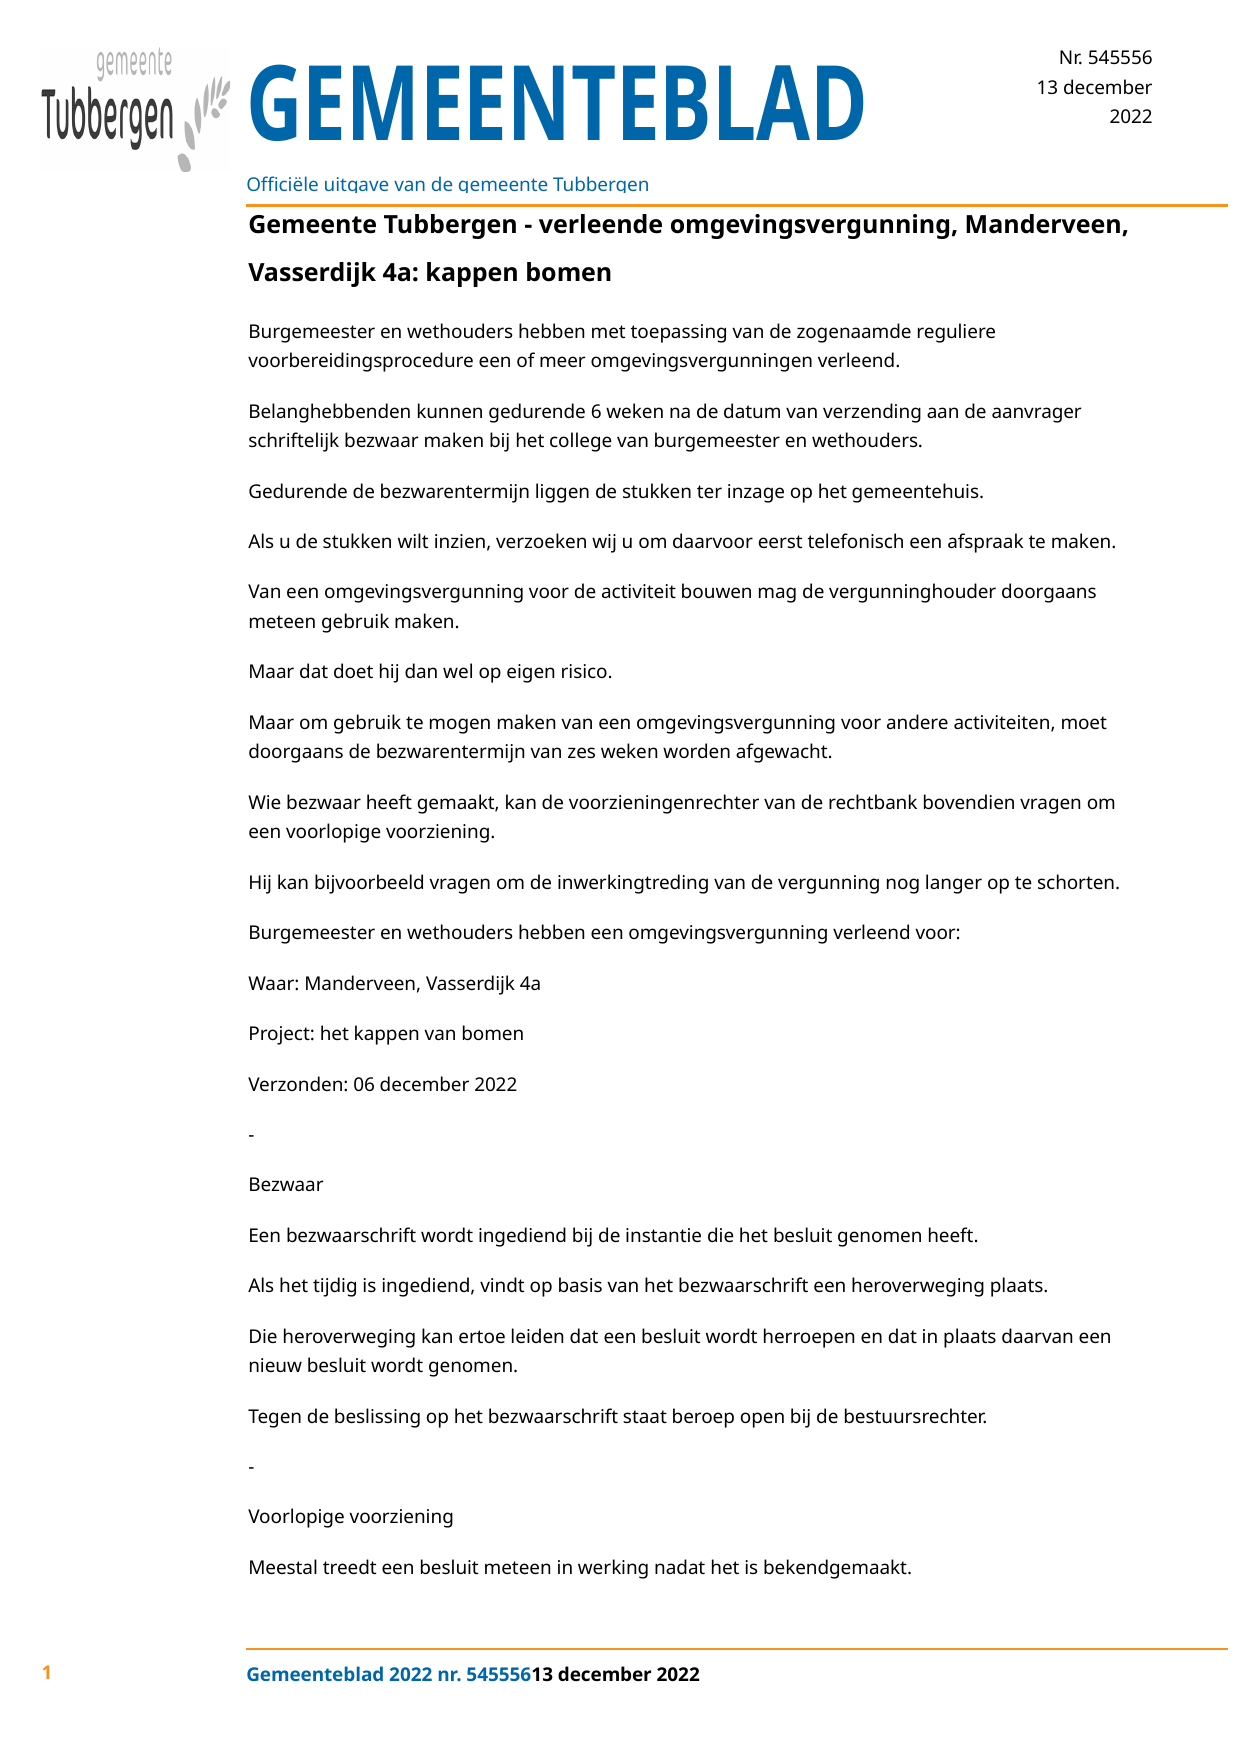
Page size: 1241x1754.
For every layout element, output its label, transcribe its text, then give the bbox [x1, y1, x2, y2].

text Project: het kappen van bomen [248, 1020, 1152, 1046]
text Die heroverweging kan ertoe leiden dat een besluit wordt herroepen en dat in plaats daarvan een nieuw besluit wordt genomen. [248, 1323, 1152, 1378]
text Maar om gebruik te mogen maken van een omgevingsvergunning voor andere activiteiten, moet doorgaans de bezwarentermijn van zes weken worden afgewacht. [248, 709, 1152, 764]
text Een bezwaarschrift wordt ingediend bij de instantie die het besluit genomen heeft. [248, 1222, 1152, 1248]
text Als u de stukken wilt inzien, verzoeken wij u om daarvoor eerst telefonisch een afspraak te maken. [248, 528, 1152, 554]
text Voorlopige voorziening [248, 1504, 1152, 1529]
text Maar dat doet hij dan wel op eigen risico. [248, 659, 1152, 684]
text Tegen de beslissing op het bezwaarschrift staat beroep open bij de bestuursrechter. [248, 1403, 1152, 1429]
text Gedurende de bezwarentermijn liggen de stukken ter inzage op het gemeentehuis. [248, 478, 1152, 504]
text - [248, 1121, 1152, 1147]
text Hij kan bijvoorbeeld vragen om de inwerkingtreding van de vergunning nog langer op te schorten. [248, 869, 1152, 895]
text Burgemeester en wethouders hebben met toepassing van de zogenaamde reguliere voorbereidingsprocedure een of meer omgevingsvergunningen verleend. [248, 318, 1152, 373]
text Meestal treedt een besluit meteen in werking nadat het is bekendgemaakt. [248, 1554, 1152, 1580]
text Burgemeester en wethouders hebben een omgevingsvergunning verleend voor: [248, 919, 1152, 945]
text - [248, 1453, 1152, 1479]
picture [41, 47, 231, 172]
text Van een omgevingsvergunning voor de activiteit bouwen mag de vergunninghouder doorgaans meteen gebruik maken. [248, 579, 1152, 634]
text Bezwaar [248, 1172, 1152, 1197]
text Waar: Manderveen, Vasserdijk 4a [248, 970, 1152, 996]
text Wie bezwaar heeft gemaakt, kan de voorzieningenrechter van de rechtbank bovendien vragen om een voorlopige voorziening. [248, 789, 1152, 844]
text Belanghebbenden kunnen gedurende 6 weken na de datum van verzending aan de aanvrager schriftelijk bezwaar maken bij het college van burgemeester en wethouders. [248, 398, 1152, 453]
text Gemeente Tubbergen - verleende omgevingsvergunning, Manderveen, Vasserdijk 4a: kappen bomen [248, 207, 1152, 288]
text Als het tijdig is ingediend, vindt op basis van het bezwaarschrift een heroverweging plaats. [248, 1272, 1152, 1298]
text Verzonden: 06 december 2022 [248, 1071, 1152, 1097]
